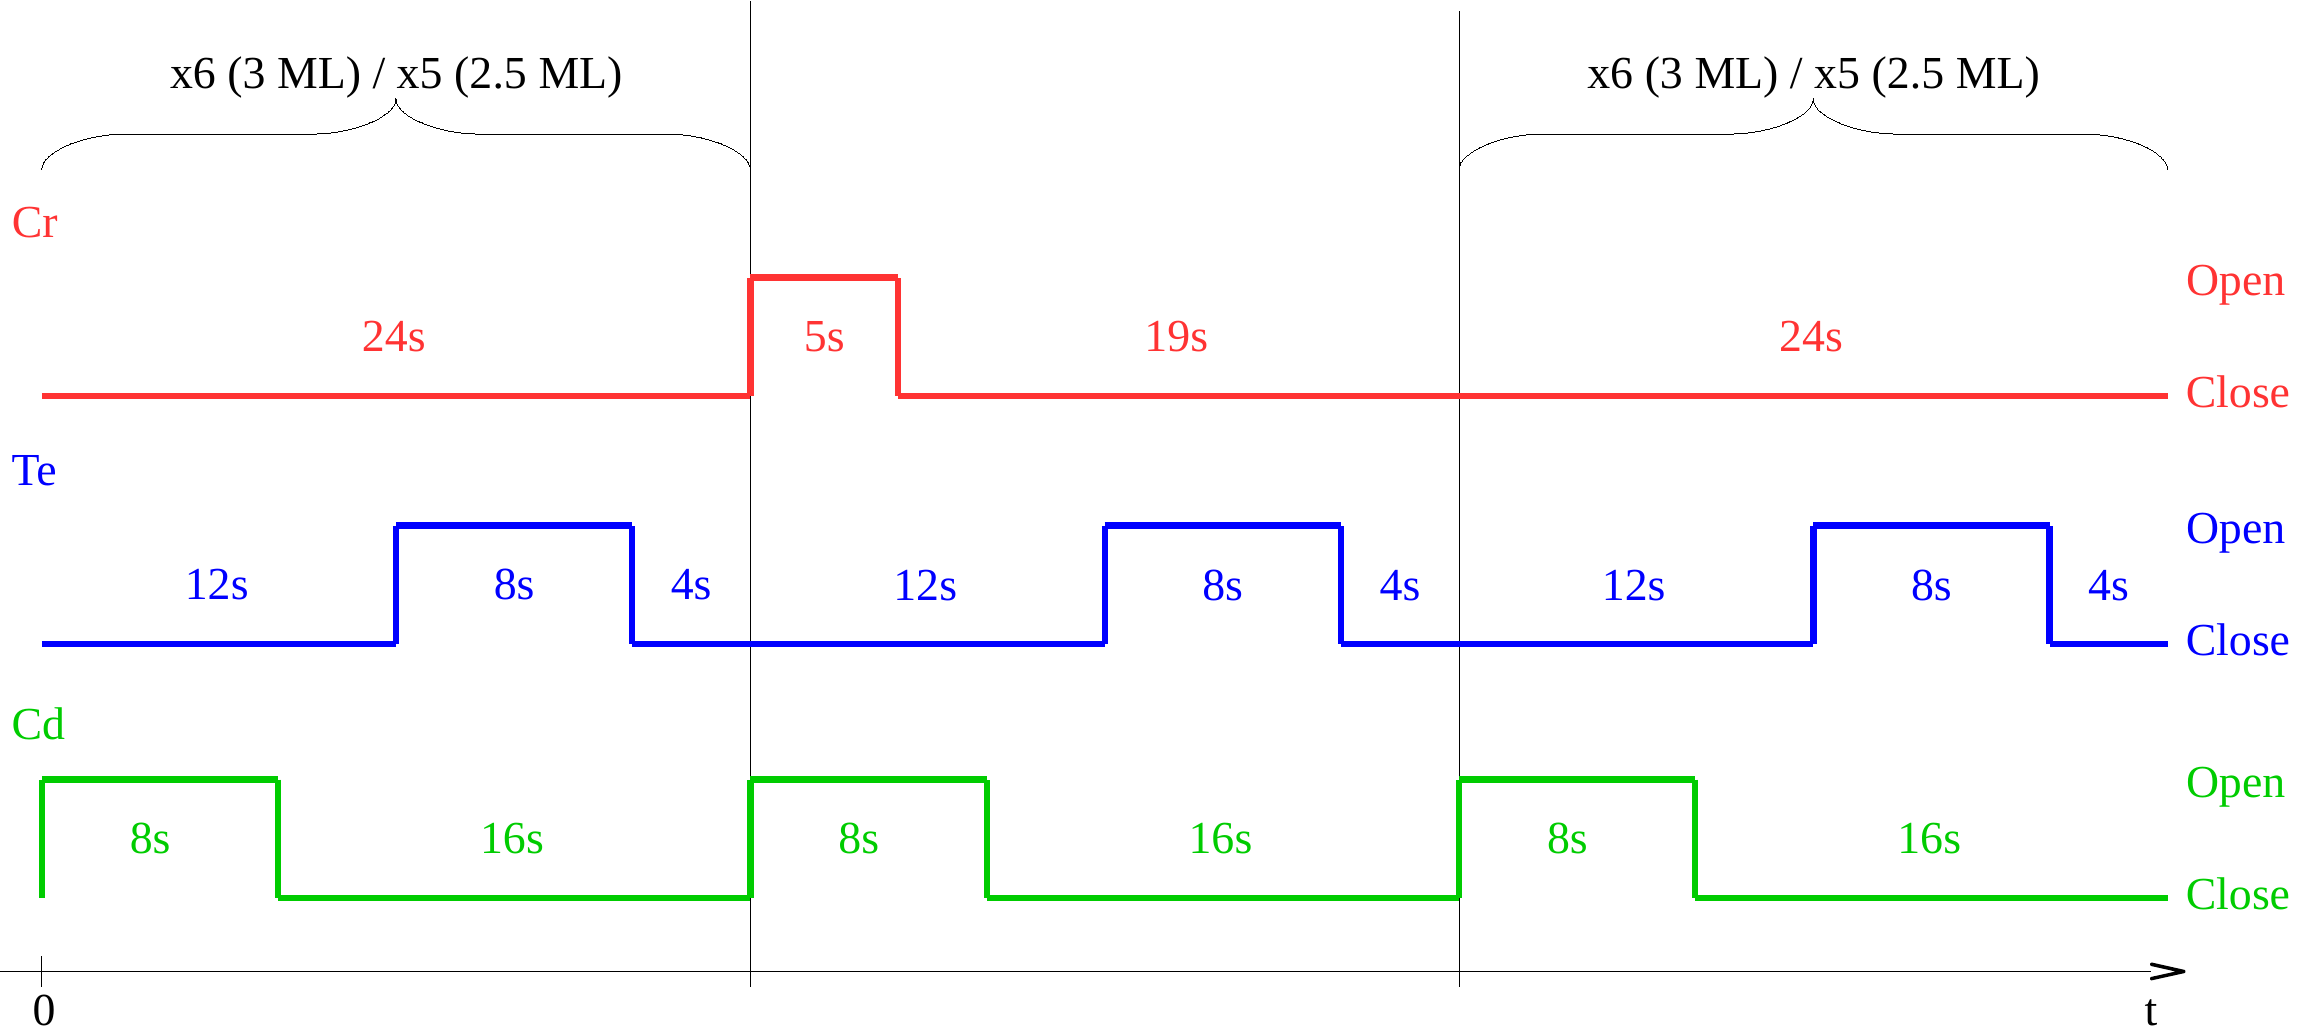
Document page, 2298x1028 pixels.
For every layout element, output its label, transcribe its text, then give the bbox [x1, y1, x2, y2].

text_box Close [2171, 861, 2298, 938]
text_box 8s [465, 551, 563, 618]
text_box 19s [1129, 303, 1228, 370]
text_box t [2129, 977, 2195, 1028]
text_box 24s [347, 303, 445, 370]
text_box 8s [823, 805, 914, 872]
text_box 12s [169, 551, 268, 618]
text_box 0 [18, 977, 66, 1028]
text_box 4s [642, 551, 741, 618]
text_box Cr [0, 188, 87, 255]
text_box Open [2171, 247, 2298, 324]
text_box 8s [1882, 551, 1981, 618]
text_box 8s [115, 805, 205, 872]
text_box 16s [1173, 805, 1272, 872]
text_box Close [2171, 607, 2298, 684]
text_box 8s [1532, 805, 1622, 872]
text_box 24s [1764, 303, 1863, 370]
text_box x6 (3 ML) / x5 (2.5 ML) [1512, 40, 2116, 107]
text_box 5s [775, 303, 874, 370]
text_box Open [2171, 749, 2298, 826]
text_box 4s [1350, 551, 1449, 618]
text_box Te [0, 437, 87, 503]
text_box 12s [878, 551, 977, 618]
text_box Open [2171, 495, 2298, 572]
text_box 16s [1882, 805, 1981, 872]
text_box 12s [1587, 551, 1686, 618]
text_box Close [2171, 359, 2298, 436]
text_box 8s [1173, 551, 1272, 618]
text_box x6 (3 ML) / x5 (2.5 ML) [94, 40, 698, 107]
text_box Cd [0, 690, 87, 757]
text_box 16s [465, 805, 564, 872]
text_box 4s [2059, 551, 2158, 618]
